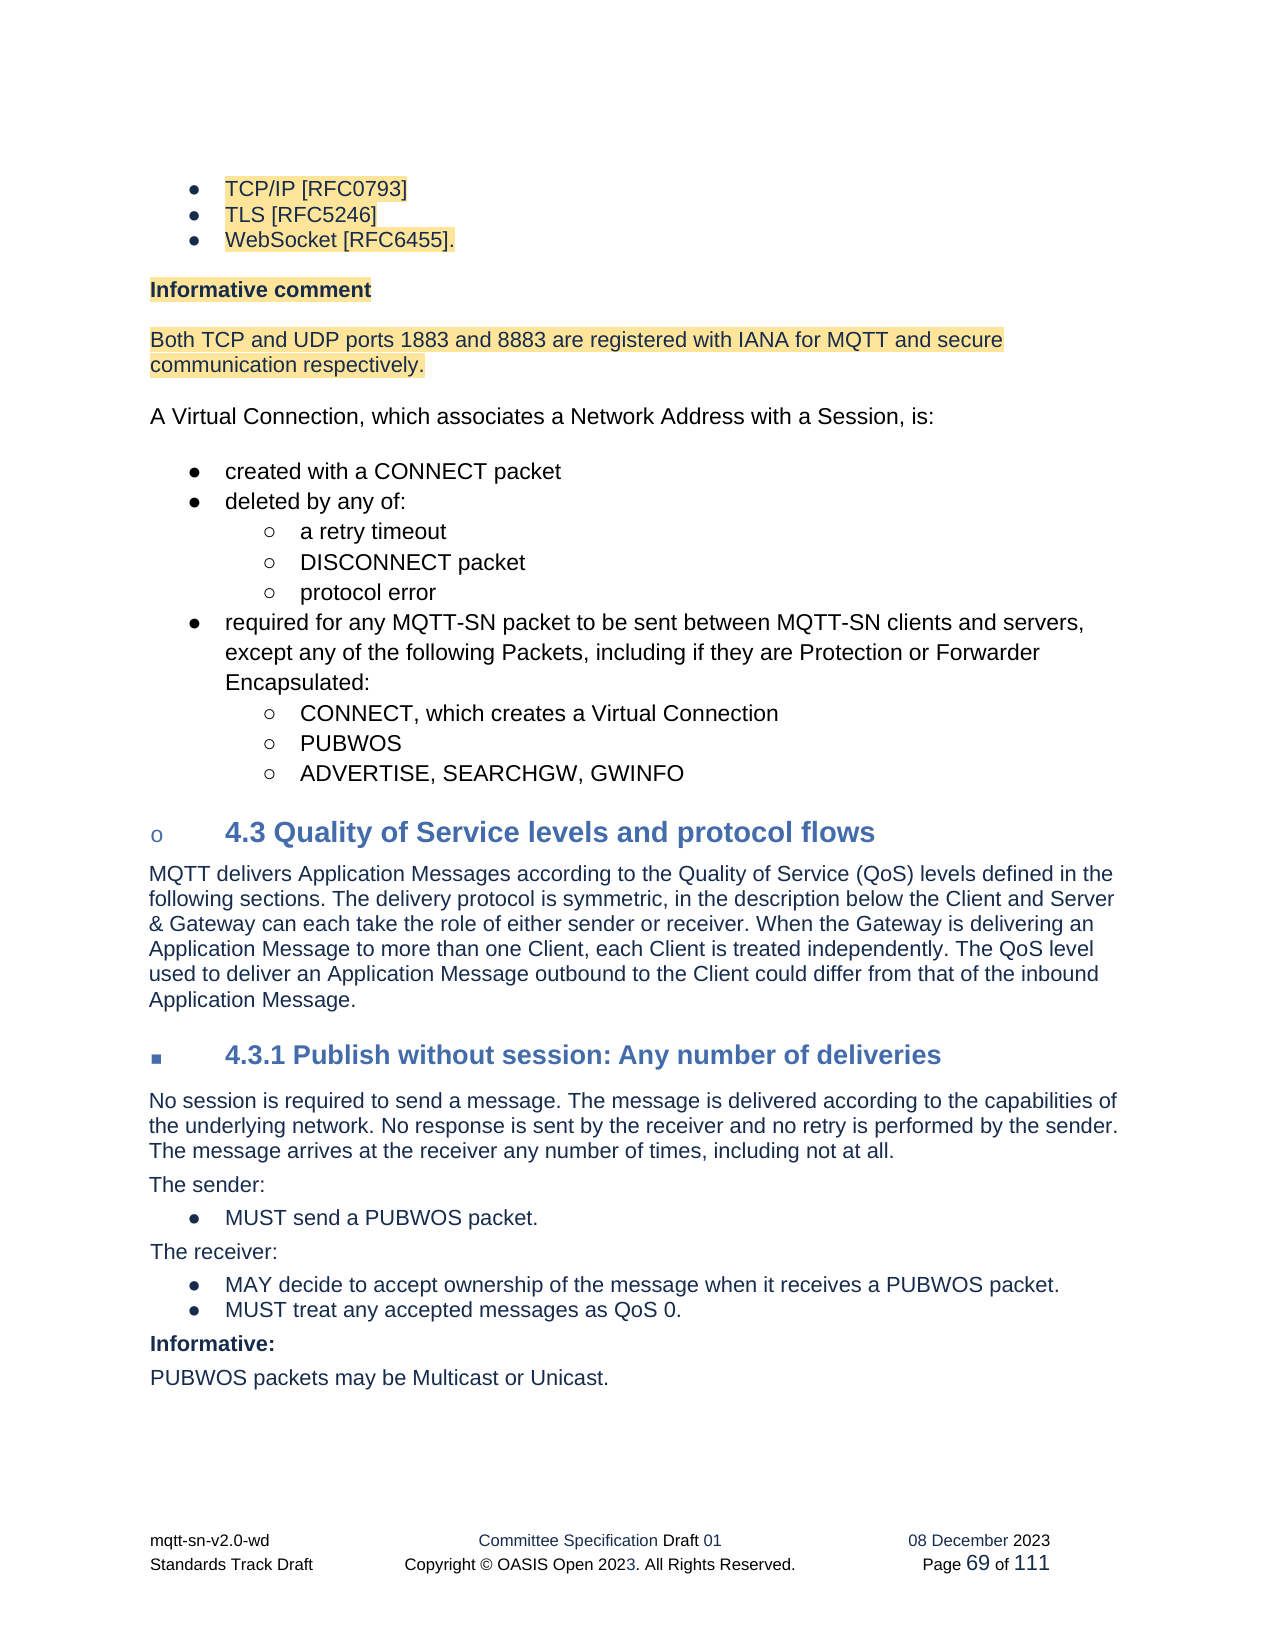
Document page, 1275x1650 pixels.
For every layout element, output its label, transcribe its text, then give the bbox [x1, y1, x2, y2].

text The sender: [148, 1172, 1124, 1197]
text MQTT delivers Application Messages according to the Quality of Service (QoS) levels defined in the following sections. The delivery protocol is symmetric, in the description below the Client and Server & Gateway can each take the role of either sender or receiver. When the Gateway is delivering an Application Message to more than one Client, each Client is treated independently. The QoS level used to deliver an Application Message outbound to the Client could differ from that of the inbound Application Message. [148, 860, 1124, 1012]
list required for any MQTT-SN packet to be sent between MQTT-SN clients and servers, except any of the following Packets, including if they are Protection or Forwarder Encapsulated: [187, 609, 1125, 696]
text The receiver: [150, 1239, 1124, 1264]
text No session is required to send a message. The message is delivered according to the capabilities of the underlying network. No response is sent by the receiver and no retry is performed by the sender. The message arrives at the receiver any number of times, including not at all. [148, 1088, 1124, 1163]
list MUST send a PUBWOS packet. [187, 1205, 1124, 1230]
subtitle 4.3 Quality of Service levels and protocol flows [150, 815, 1124, 849]
list MAY decide to accept ownership of the message when it receives a PUBWOS packet. [187, 1272, 1124, 1297]
list PUBWOS [262, 730, 1125, 756]
list CONNECT, which creates a Virtual Connection [262, 699, 1125, 726]
list MUST treat any accepted messages as QoS 0. [187, 1297, 1124, 1323]
text A Virtual Connection, which associates a Network Address with a Session, is: [150, 403, 1125, 429]
list created with a CONNECT packet [187, 458, 1125, 484]
list a retry timeout [262, 518, 1125, 544]
list TLS [RFC5246] [187, 202, 1124, 227]
list protocol error [262, 579, 1125, 605]
text Informative comment [150, 277, 1124, 302]
list DISCONNECT packet [262, 548, 1125, 575]
subtitle 4.3.1 Publish without session: Any number of deliveries [150, 1037, 1124, 1075]
text Informative: [150, 1331, 1124, 1356]
text Both TCP and UDP ports 1883 and 8883 are registered with IANA for MQTT and secure communication respectively. [150, 327, 1124, 378]
list WebSocket [RFC6455]. [187, 227, 1124, 252]
list deleted by any of: [187, 488, 1125, 514]
list ADVERTISE, SEARCHGW, GWINFO [262, 760, 1125, 786]
list TCP/IP [RFC0793] [187, 176, 1124, 202]
text PUBWOS packets may be Multicast or Unicast. [150, 1364, 1124, 1390]
